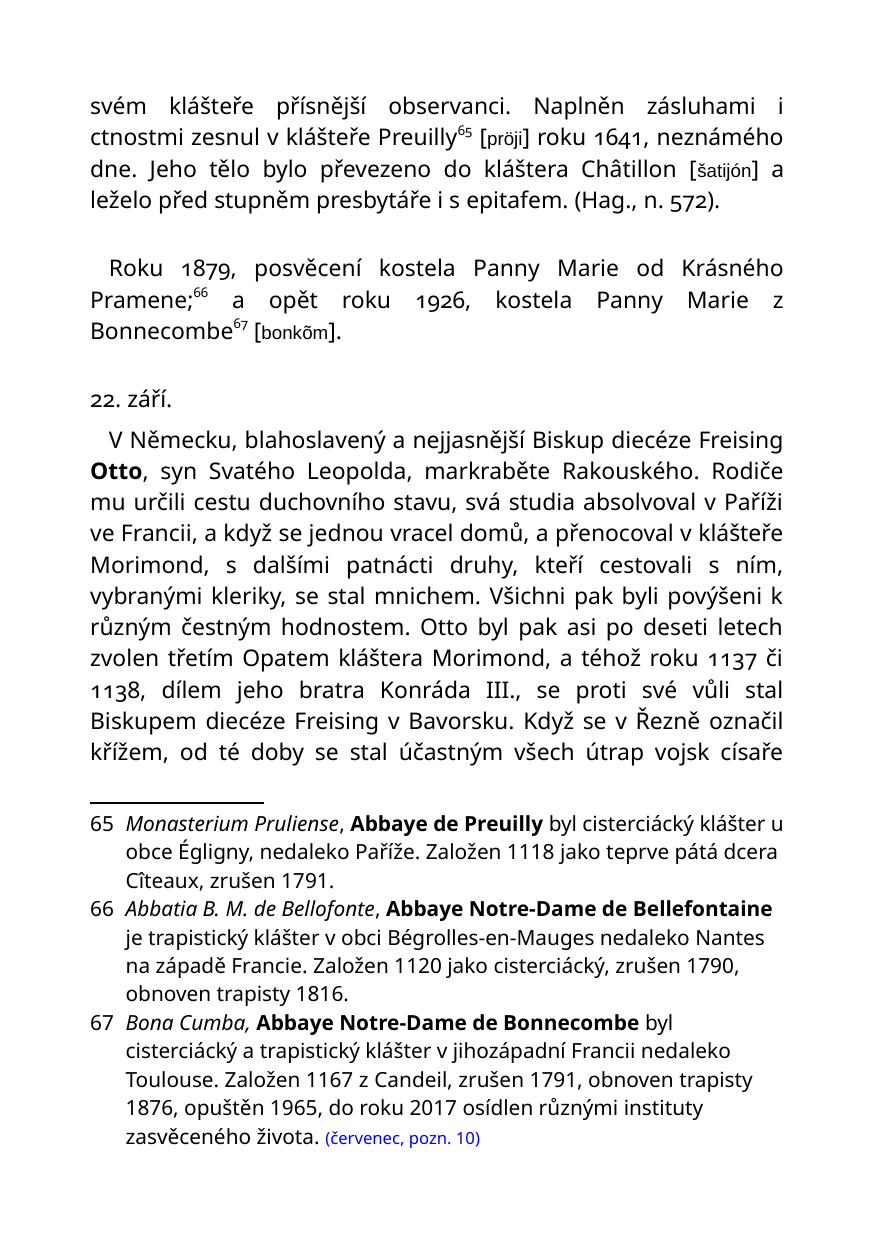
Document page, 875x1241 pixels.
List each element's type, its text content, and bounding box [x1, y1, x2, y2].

text Monasterium Pruliense, Abbaye de Preuilly byl cisterciácký klášter u obce Égligny, nedaleko Paříže. Založen 1118 jako teprve pátá dcera Cîteaux, zrušen 1791. [90, 809, 784, 894]
text Bona Cumba, Abbaye Notre-Dame de Bonnecombe byl cisterciácký a trapistický klášter v jihozápadní Francii nedaleko Toulouse. Založen 1167 z Candeil, zrušen 1791, obnoven trapisty 1876, opuštěn 1965, do roku 2017 osídlen různými instituty zasvěceného života. (červenec, pozn. 10) [90, 1008, 784, 1150]
text V Německu, blahoslavený a nejjasnější Biskup diecéze Freising Otto, syn Svatého Leopolda, markraběte Rakouského. Rodiče mu určili cestu duchovního stavu, svá studia absolvoval v Paříži ve Francii, a když se jednou vracel domů, a přenocoval v klášteře Morimond, s dalšími patnácti druhy, kteří cestovali s ním, vybranými kleriky, se stal mnichem. Všichni pak byli povýšeni k různým čestným hodnostem. Otto byl pak asi po deseti letech zvolen třetím Opatem kláštera Morimond, a téhož roku 1137 či 1138, dílem jeho bratra Konráda III., se proti své vůli stal Biskupem diecéze Freising v Bavorsku. Když se v Řezně označil křížem, od té doby se stal účastným všech útrap vojsk císaře [90, 423, 784, 767]
text Abbatia B. M. de Bellofonte, Abbaye Notre-Dame de Bellefontaine je trapistický klášter v obci Bégrolles-en-Mauges nedaleko Nantes na západě Francie. Založen 1120 jako cisterciácký, zrušen 1790, obnoven trapisty 1816. [90, 894, 784, 1008]
text 22. září. [90, 383, 784, 414]
text Roku 1879, posvěcení kostela Panny Marie od Krásného Pramene; a opět roku 1926, kostela Panny Marie z Bonnecombe [bonkõm]. [90, 252, 784, 346]
text svém klášteře přísnější observanci. Naplněn zásluhami i ctnostmi zesnul v klášteře Preuilly [pröji] roku 1641, neznámého dne. Jeho tělo bylo převezeno do kláštera Châtillon [šatijón] a leželo před stupněm presbytáře i s epitafem. (Hag., n. 572). [90, 90, 784, 215]
